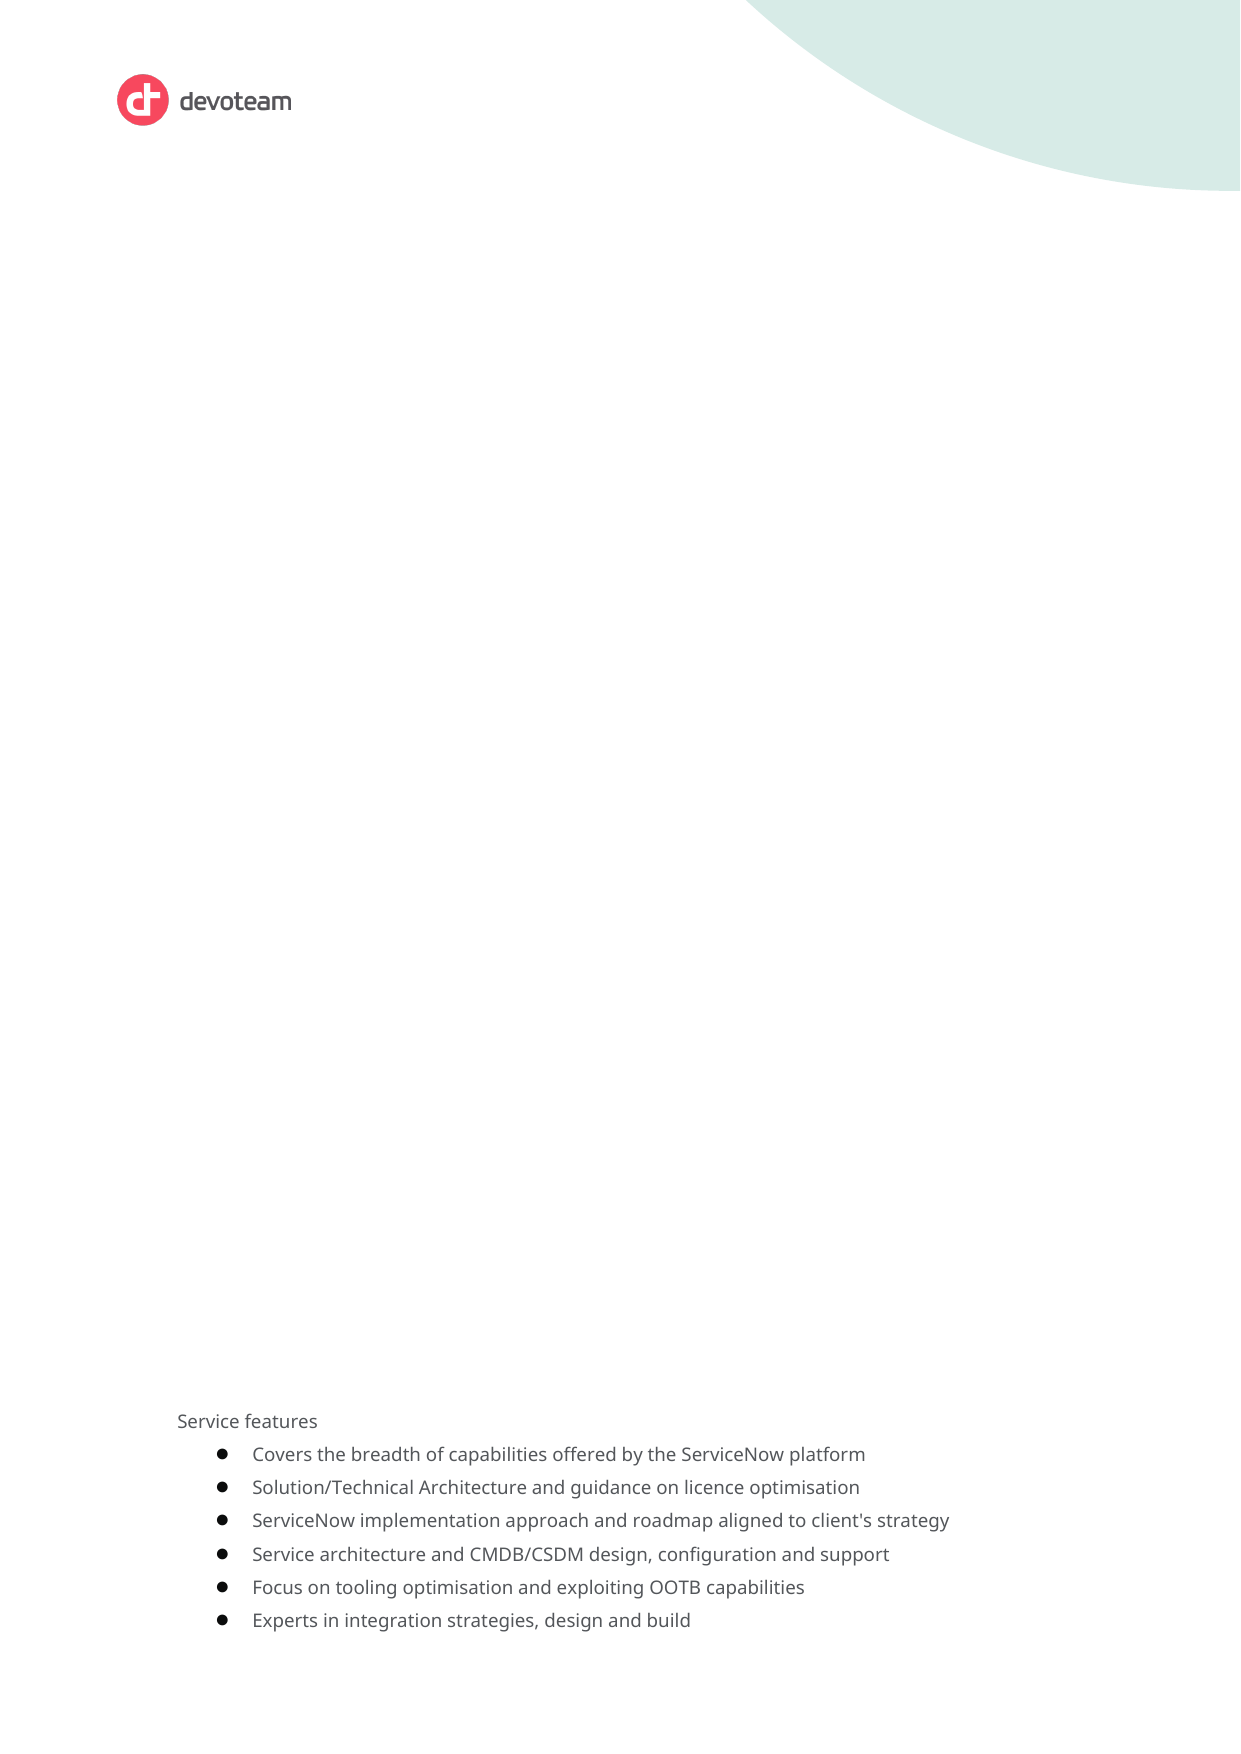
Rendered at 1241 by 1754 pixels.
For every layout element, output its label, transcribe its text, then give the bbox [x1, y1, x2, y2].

list Experts in integration strategies, design and build [214, 1604, 1063, 1633]
text Service features [177, 1409, 1063, 1434]
list ServiceNow implementation approach and roadmap aligned to client's strategy [214, 1504, 1063, 1533]
picture [99, 56, 304, 143]
list Covers the breadth of capabilities offered by the ServiceNow platform [214, 1438, 1063, 1467]
list Service architecture and CMDB/CSDM design, configuration and support [214, 1537, 1063, 1566]
list Focus on tooling optimisation and exploiting OOTB capabilities [214, 1571, 1063, 1599]
list Solution/Technical Architecture and guidance on licence optimisation [214, 1471, 1063, 1500]
